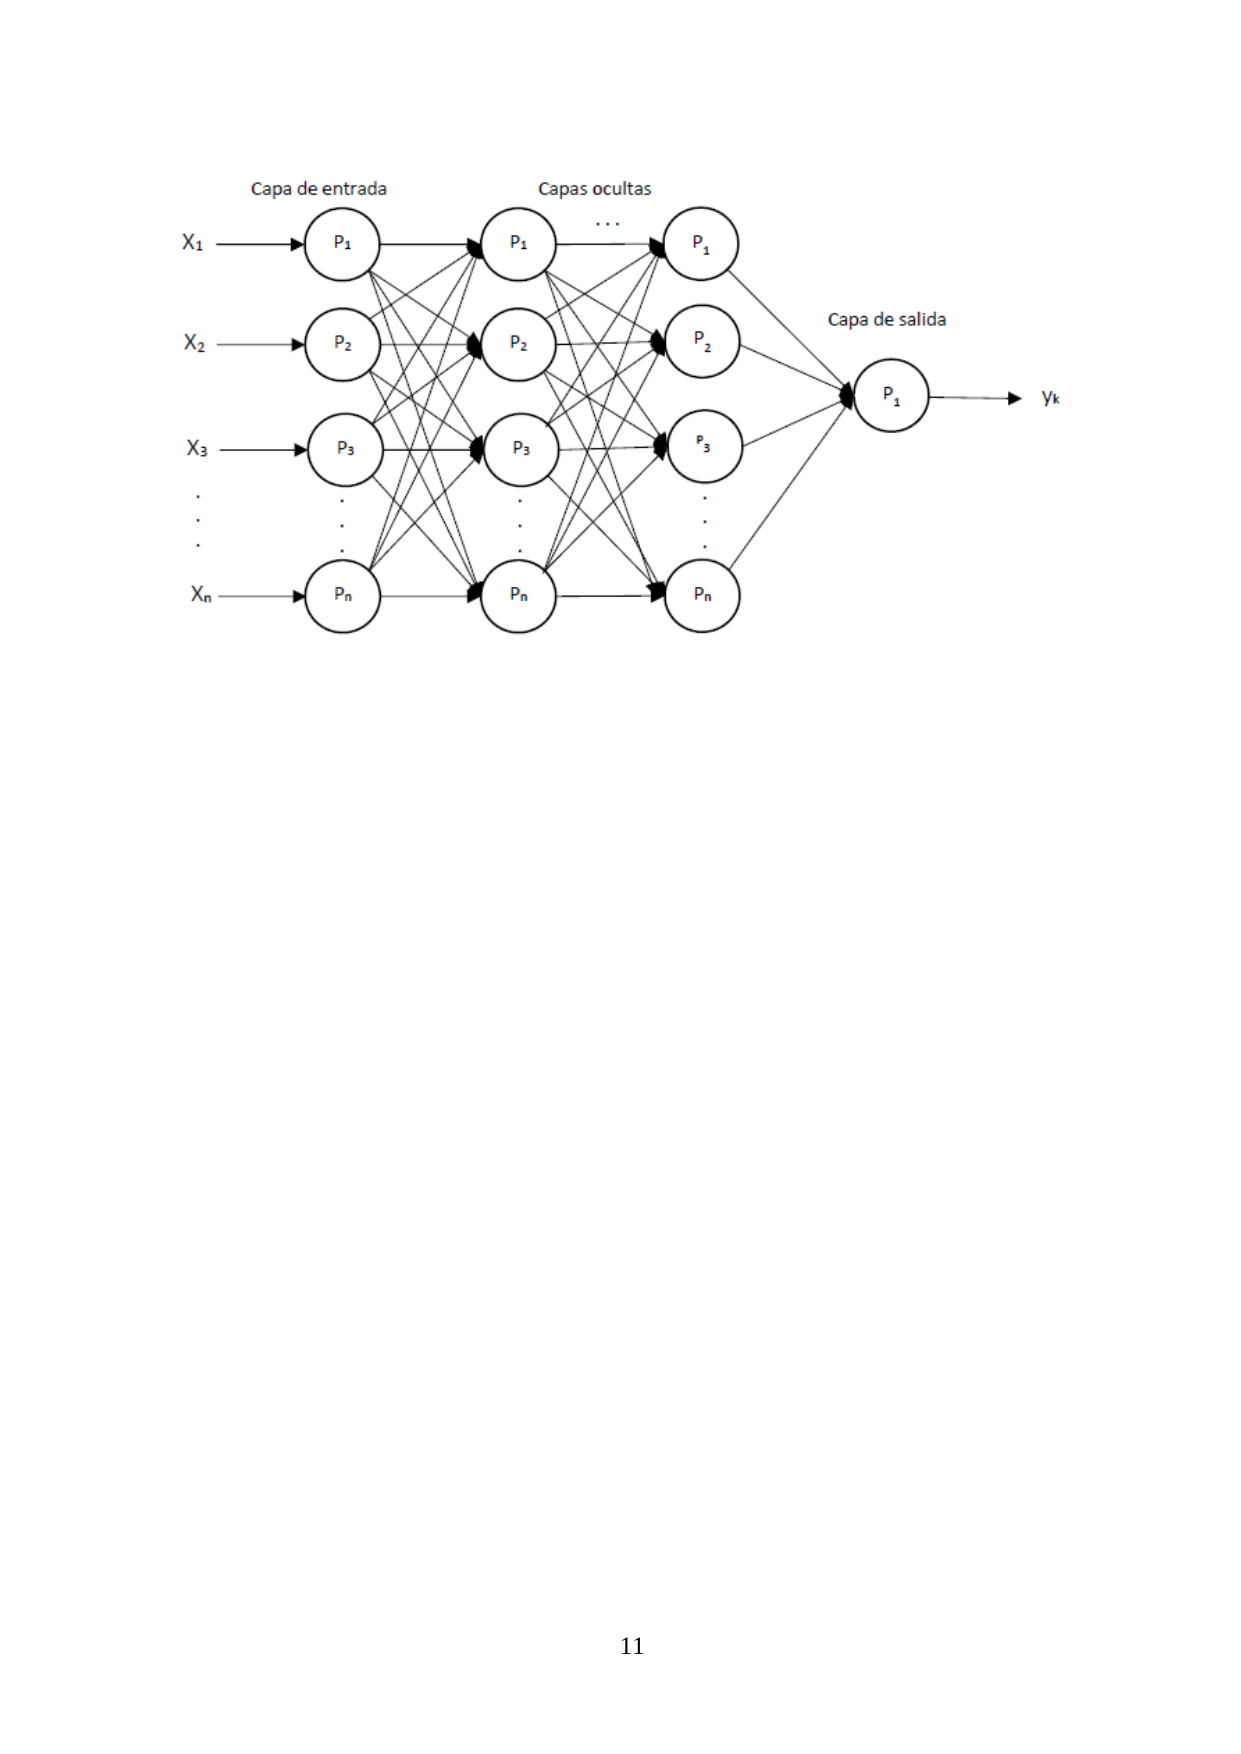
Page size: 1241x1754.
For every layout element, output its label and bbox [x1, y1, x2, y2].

picture [177, 177, 1063, 636]
